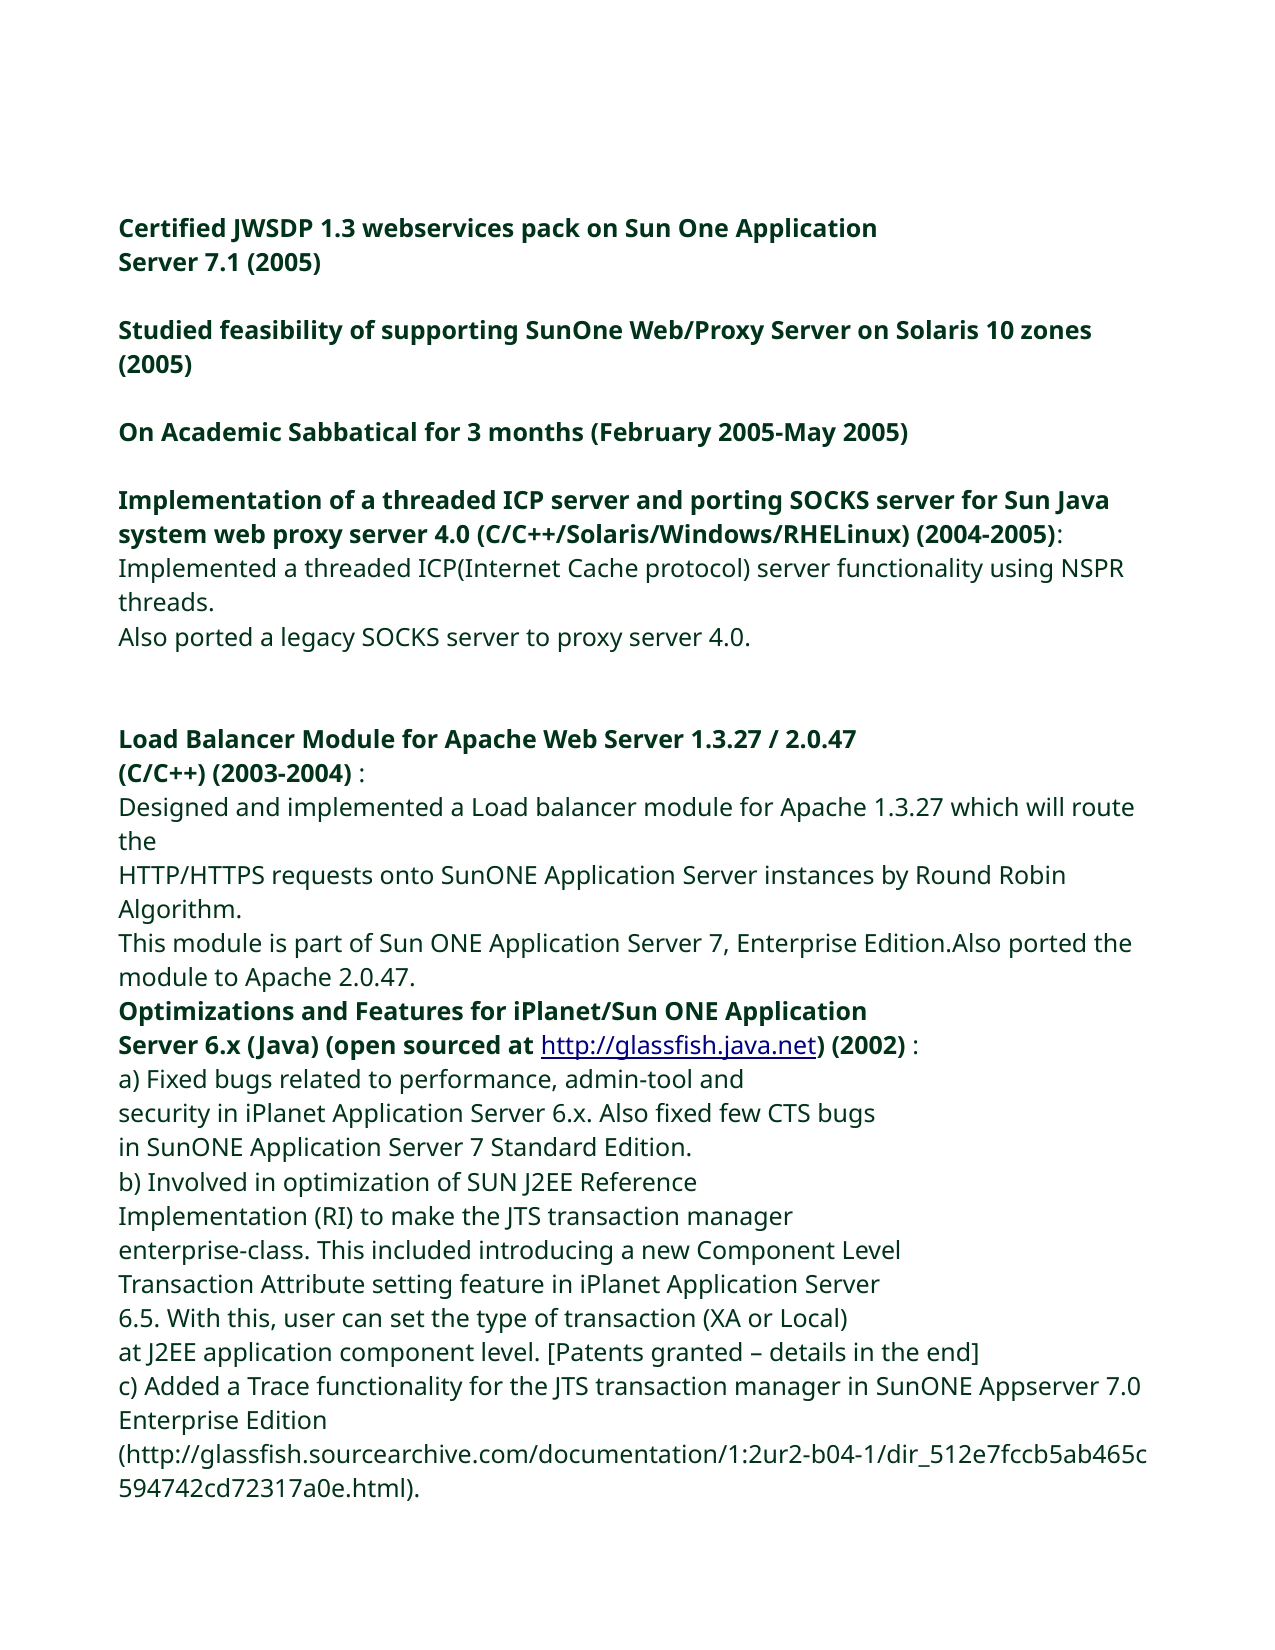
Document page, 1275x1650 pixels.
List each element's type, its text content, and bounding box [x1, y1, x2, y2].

text a) Fixed bugs related to performance, admin-tool and [118, 1062, 1157, 1096]
text Optimizations and Features for iPlanet/Sun ONE Application [118, 994, 1157, 1028]
text On Academic Sabbatical for 3 months (February 2005-May 2005) [118, 415, 1157, 449]
text Implementation of a threaded ICP server and porting SOCKS server for Sun Java system web proxy server 4.0 (C/C++/Solaris/Windows/RHELinux) (2004-2005): [118, 483, 1157, 551]
text Certified JWSDP 1.3 webservices pack on Sun One Application [118, 210, 1157, 244]
text Also ported a legacy SOCKS server to proxy server 4.0. [118, 619, 1157, 653]
text Load Balancer Module for Apache Web Server 1.3.27 / 2.0.47 [118, 721, 1157, 755]
text 6.5. With this, user can set the type of transaction (XA or Local) [118, 1300, 1157, 1334]
text Server 7.1 (2005) [118, 244, 1157, 278]
text enterprise-class. This included introducing a new Component Level [118, 1232, 1157, 1266]
text Studied feasibility of supporting SunOne Web/Proxy Server on Solaris 10 zones (2005) [118, 313, 1157, 381]
text Implemented a threaded ICP(Internet Cache protocol) server functionality using NSPR threads. [118, 551, 1157, 619]
text Enterprise Edition (http://glassfish.sourcearchive.com/documentation/1:2ur2-b04-1/dir_512e7fccb5ab465c594742cd72317a0e.html). [118, 1403, 1157, 1505]
text Server 6.x (Java) (open sourced at http://glassfish.java.net) (2002) : [118, 1028, 1157, 1062]
text Transaction Attribute setting feature in iPlanet Application Server [118, 1266, 1157, 1300]
text This module is part of Sun ONE Application Server 7, Enterprise Edition.Also ported the module to Apache 2.0.47. [118, 926, 1157, 994]
text (C/C++) (2003-2004) : [118, 755, 1157, 789]
text at J2EE application component level. [Patents granted – details in the end] [118, 1334, 1157, 1368]
text HTTP/HTTPS requests onto SunONE Application Server instances by Round Robin Algorithm. [118, 858, 1157, 926]
text in SunONE Application Server 7 Standard Edition. [118, 1130, 1157, 1164]
text Designed and implemented a Load balancer module for Apache 1.3.27 which will route the [118, 789, 1157, 858]
text Implementation (RI) to make the JTS transaction manager [118, 1198, 1157, 1232]
text security in iPlanet Application Server 6.x. Also fixed few CTS bugs [118, 1096, 1157, 1130]
text b) Involved in optimization of SUN J2EE Reference [118, 1164, 1157, 1198]
text c) Added a Trace functionality for the JTS transaction manager in SunONE Appserver 7.0 [118, 1368, 1157, 1403]
